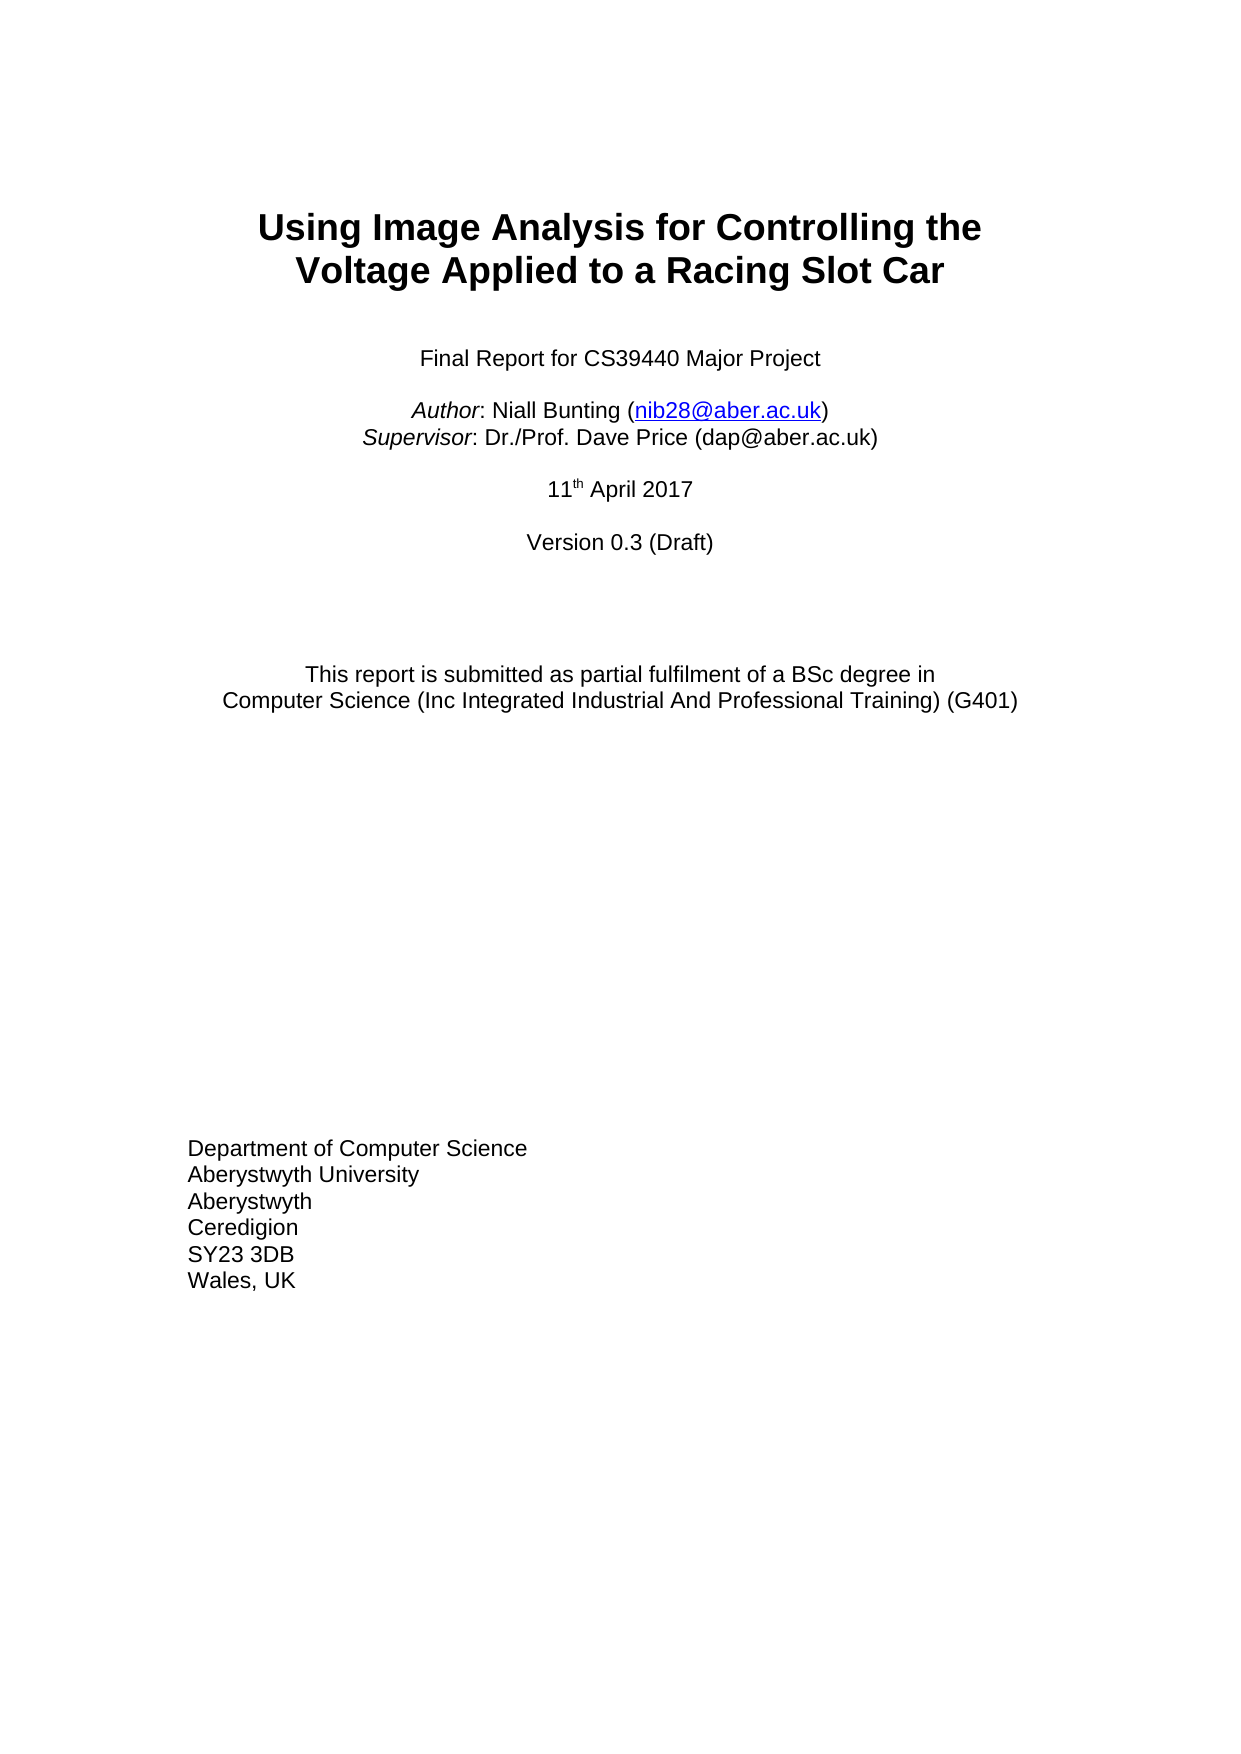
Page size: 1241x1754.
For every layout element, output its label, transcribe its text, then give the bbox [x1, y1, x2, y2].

text Wales, UK [187, 1267, 1053, 1293]
text Aberystwyth University [187, 1161, 1053, 1188]
text Department of Computer Science [187, 1135, 1053, 1161]
text Author: Niall Bunting (nib28@aber.ac.uk) [187, 397, 1053, 423]
text SY23 3DB [187, 1241, 1053, 1267]
text 11th April 2017 [187, 476, 1053, 503]
text Final Report for CS39440 Major Project [187, 344, 1053, 371]
text Ceredigion [187, 1214, 1053, 1241]
text Using Image Analysis for Controlling the Voltage Applied to a Racing Slot Car [187, 206, 1053, 292]
text This report is submitted as partial fulfilment of a BSc degree in Computer Science (Inc Integrated Industrial And Professional Training) (G401) [187, 661, 1053, 713]
text Aberystwyth [187, 1188, 1053, 1214]
text Supervisor: Dr./Prof. Dave Price (dap@aber.ac.uk) [187, 423, 1053, 450]
text Version 0.3 (Draft) [187, 529, 1053, 555]
